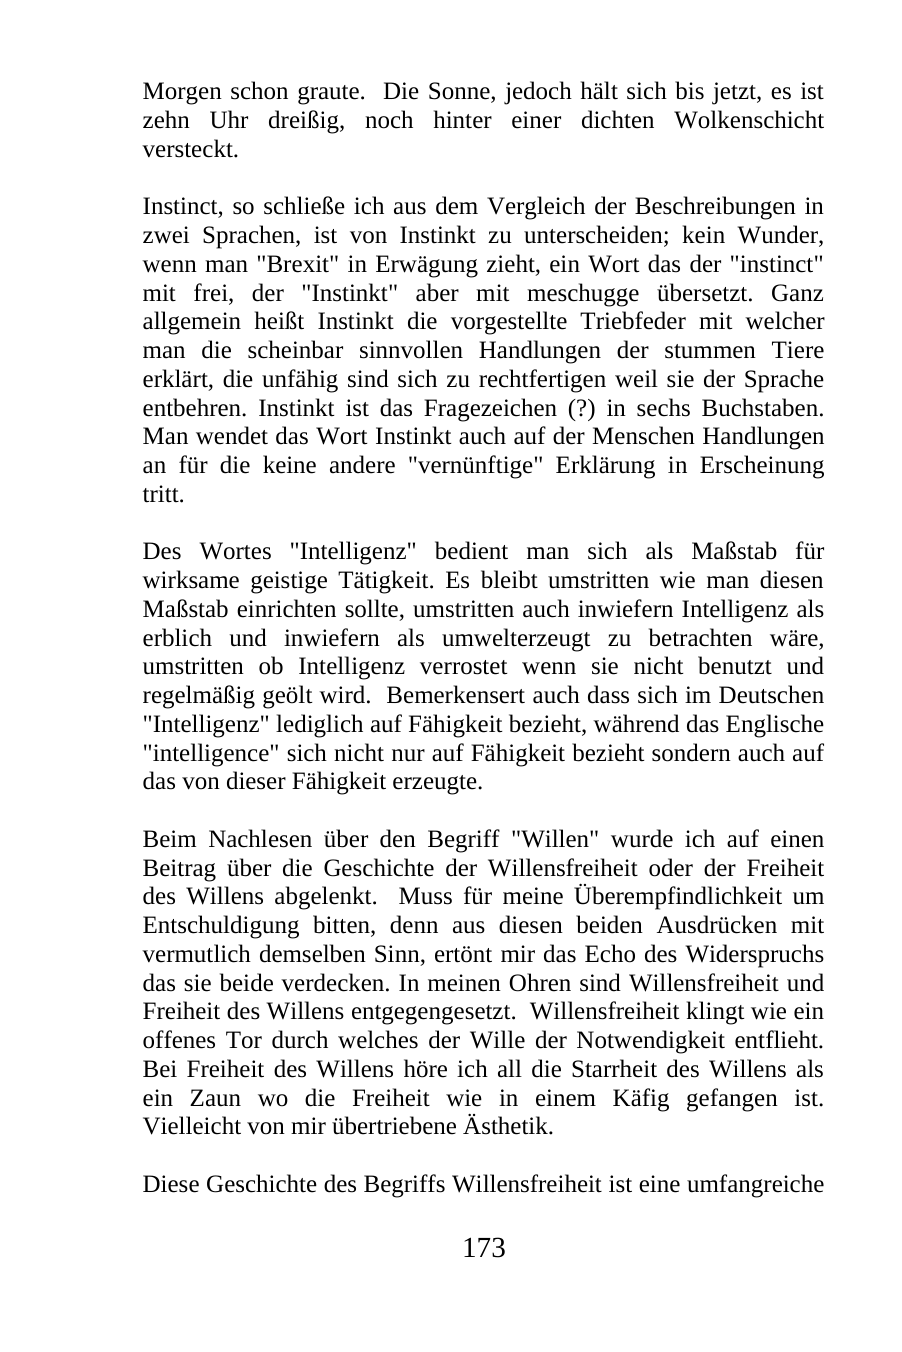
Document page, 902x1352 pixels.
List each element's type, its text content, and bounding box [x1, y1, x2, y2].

text Diese Geschichte des Begriffs Willensfreiheit ist eine umfangreiche [142, 1169, 825, 1198]
text Instinct, so schließe ich aus dem Vergleich der Beschreibungen in zwei Sprachen, ist von Instinkt zu unterscheiden; kein Wunder, wenn man "Brexit" in Erwägung zieht, ein Wort das der "instinct" mit frei, der "Instinkt" aber mit meschugge übersetzt. Ganz allgemein heißt Instinkt die vorgestellte Triebfeder mit welcher man die scheinbar sinnvollen Handlungen der stummen Tiere erklärt, die unfähig sind sich zu rechtfertigen weil sie der Sprache entbehren. Instinkt ist das Fragezeichen (?) in sechs Buchstaben. Man wendet das Wort Instinkt auch auf der Menschen Handlungen an für die keine andere "vernünftige" Erklärung in Erscheinung tritt. [142, 191, 825, 508]
text Morgen schon graute. Die Sonne, jedoch hält sich bis jetzt, es ist zehn Uhr dreißig, noch hinter einer dichten Wolkenschicht versteckt. [142, 76, 825, 163]
text Beim Nachlesen über den Begriff "Willen" wurde ich auf einen Beitrag über die Geschichte der Willensfreiheit oder der Freiheit des Willens abgelenkt. Muss für meine Überempfindlichkeit um Entschuldigung bitten, denn aus diesen beiden Ausdrücken mit vermutlich demselben Sinn, ertönt mir das Echo des Widerspruchs das sie beide verdecken. In meinen Ohren sind Willensfreiheit und Freiheit des Willens entgegengesetzt. Willensfreiheit klingt wie ein offenes Tor durch welches der Wille der Notwendigkeit entflieht. Bei Freiheit des Willens höre ich all die Starrheit des Willens als ein Zaun wo die Freiheit wie in einem Käfig gefangen ist. Vielleicht von mir übertriebene Ästhetik. [142, 824, 825, 1140]
text Des Wortes "Intelligenz" bedient man sich als Maßstab für wirksame geistige Tätigkeit. Es bleibt umstritten wie man diesen Maßstab einrichten sollte, umstritten auch inwiefern Intelligenz als erblich und inwiefern als umwelterzeugt zu betrachten wäre, umstritten ob Intelligenz verrostet wenn sie nicht benutzt und regelmäßig geölt wird. Bemerkensert auch dass sich im Deutschen "Intelligenz" lediglich auf Fähigkeit bezieht, während das Englische "intelligence" sich nicht nur auf Fähigkeit bezieht sondern auch auf das von dieser Fähigkeit erzeugte. [142, 536, 825, 795]
